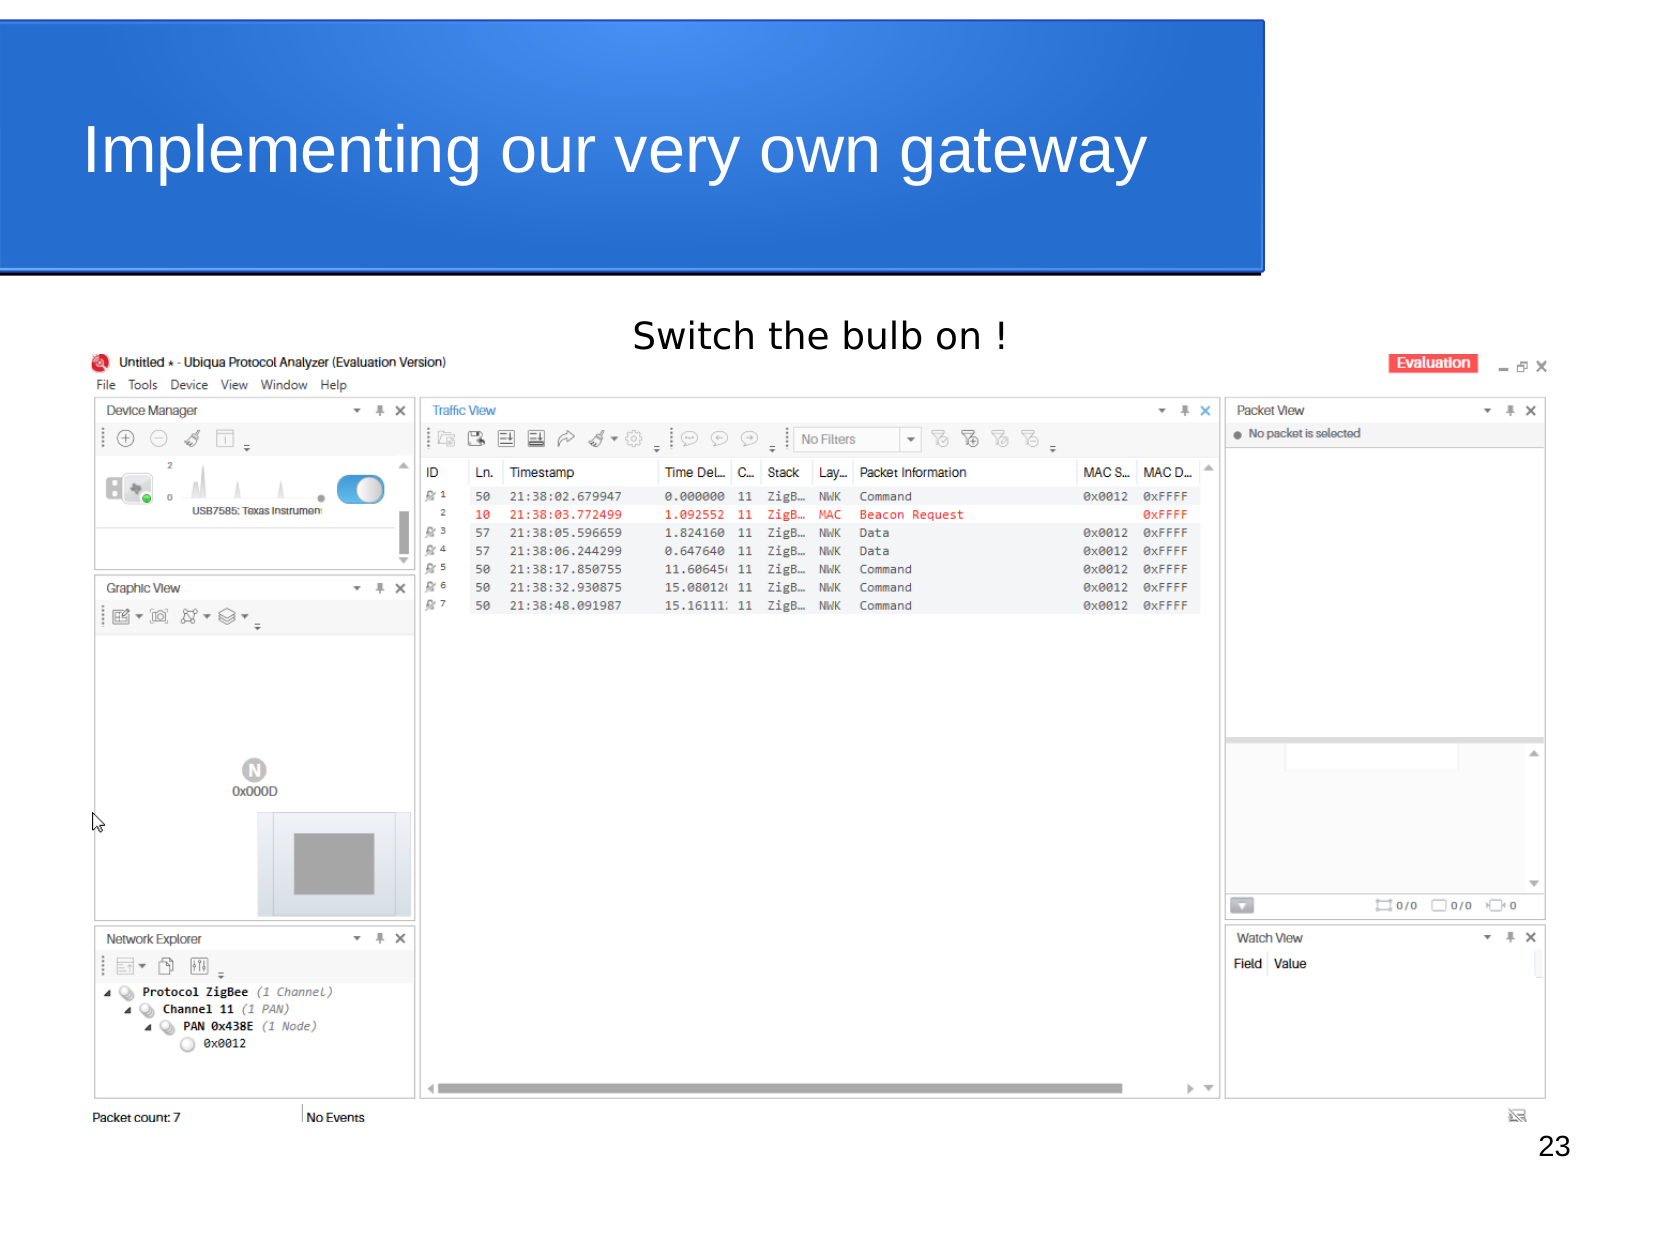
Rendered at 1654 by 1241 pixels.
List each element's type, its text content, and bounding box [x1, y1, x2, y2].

text_box Switch the bulb on ! [70, 307, 1571, 366]
title Implementing our very own gateway [82, 47, 1235, 252]
picture [91, 354, 1548, 1122]
